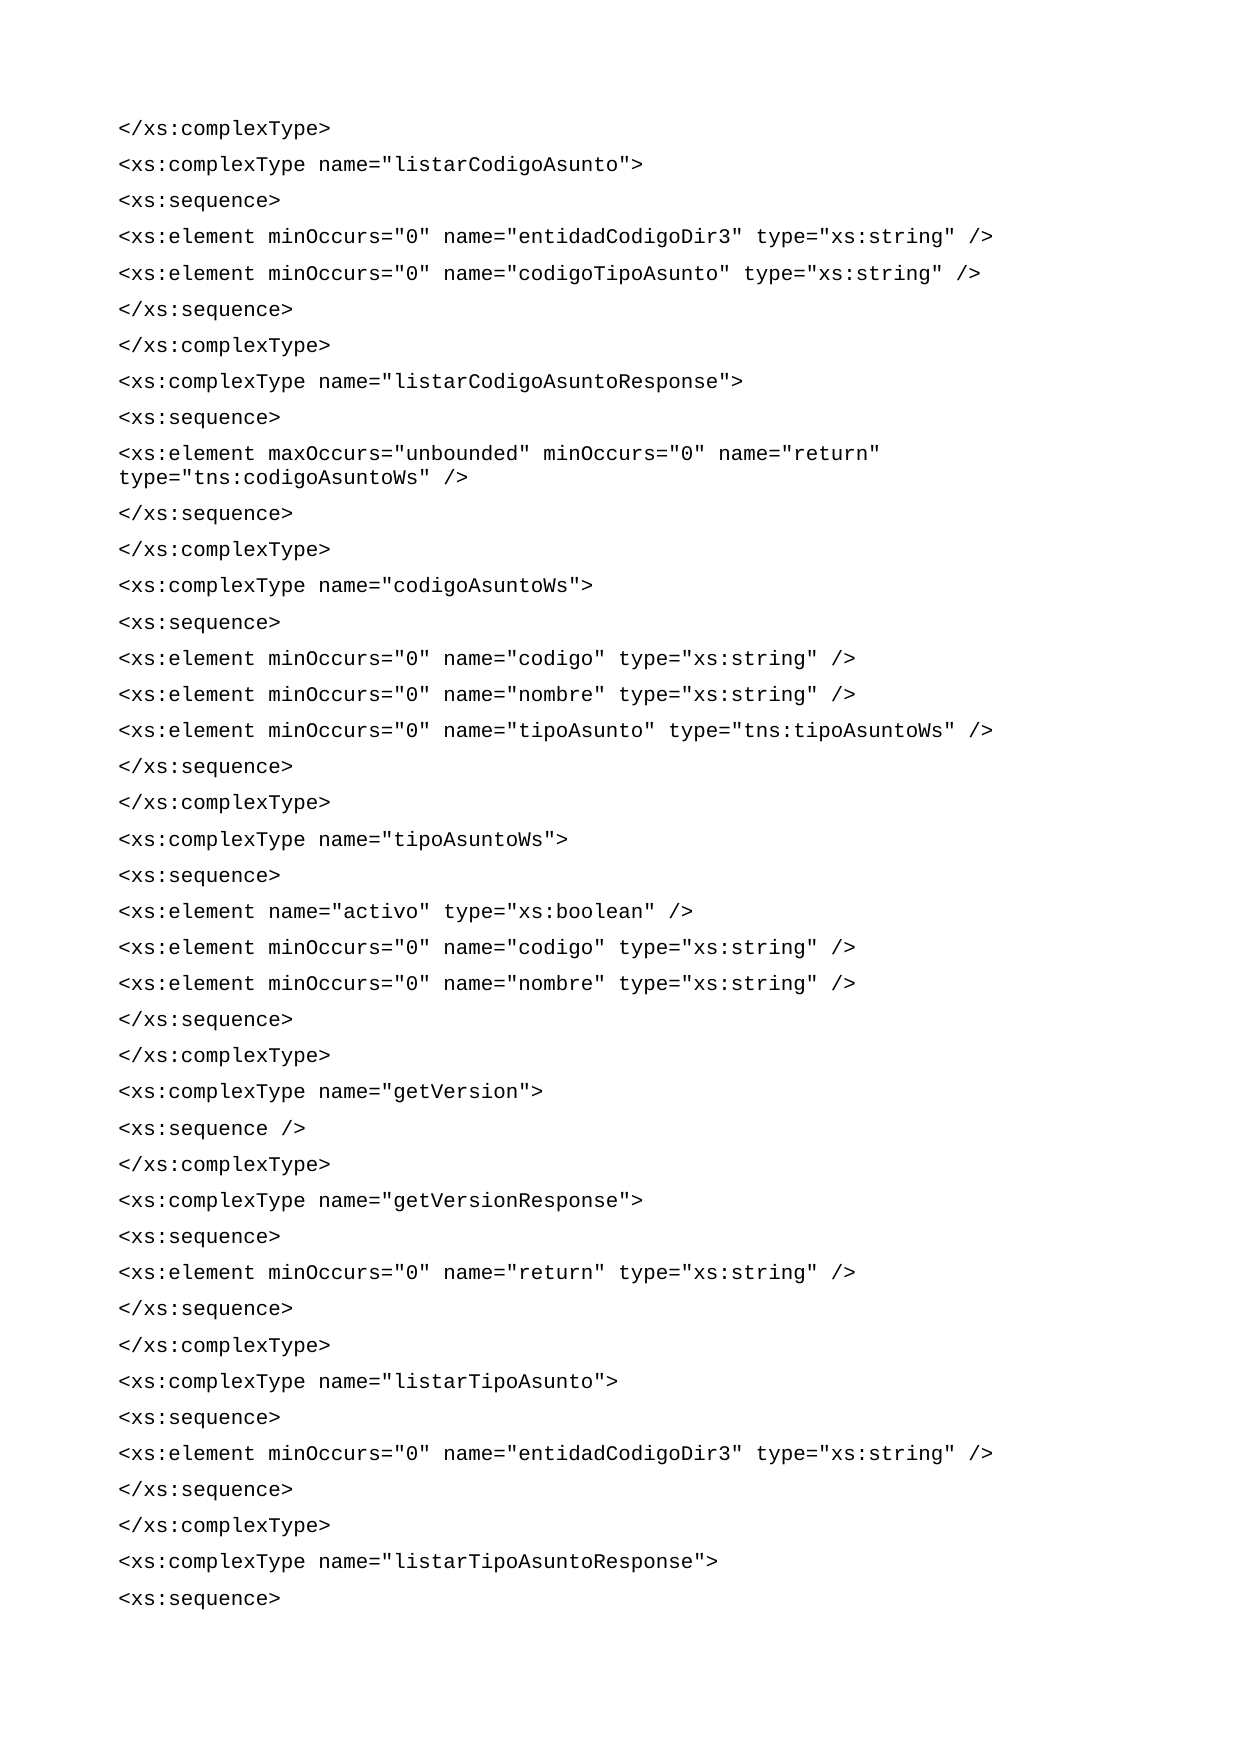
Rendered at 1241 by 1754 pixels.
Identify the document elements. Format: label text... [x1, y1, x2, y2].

text </xs:complexType> [118, 118, 1122, 142]
text <xs:element minOccurs="0" name="codigoTipoAsunto" type="xs:string" /> [118, 263, 1122, 286]
text <xs:complexType name="getVersionResponse"> [118, 1190, 1122, 1214]
text <xs:element minOccurs="0" name="entidadCodigoDir3" type="xs:string" /> [118, 227, 1122, 250]
text </xs:complexType> [118, 1045, 1122, 1069]
text </xs:sequence> [118, 299, 1122, 322]
text </xs:sequence> [118, 1298, 1122, 1322]
text <xs:element name="activo" type="xs:boolean" /> [118, 901, 1122, 924]
text <xs:element minOccurs="0" name="codigo" type="xs:string" /> [118, 648, 1122, 671]
text <xs:element minOccurs="0" name="entidadCodigoDir3" type="xs:string" /> [118, 1443, 1122, 1467]
text <xs:element minOccurs="0" name="nombre" type="xs:string" /> [118, 684, 1122, 708]
text <xs:sequence> [118, 1226, 1122, 1250]
text </xs:complexType> [118, 335, 1122, 359]
text </xs:complexType> [118, 539, 1122, 563]
text <xs:sequence> [118, 190, 1122, 214]
text <xs:complexType name="getVersion"> [118, 1082, 1122, 1105]
text <xs:sequence> [118, 1588, 1122, 1611]
text <xs:sequence> [118, 1407, 1122, 1431]
text <xs:element maxOccurs="unbounded" minOccurs="0" name="return" type="tns:codigoAsuntoWs" /> [118, 443, 1122, 491]
text <xs:element minOccurs="0" name="codigo" type="xs:string" /> [118, 937, 1122, 961]
text <xs:sequence> [118, 865, 1122, 888]
text <xs:sequence /> [118, 1118, 1122, 1141]
text </xs:sequence> [118, 503, 1122, 527]
text </xs:sequence> [118, 1479, 1122, 1503]
text </xs:sequence> [118, 1009, 1122, 1033]
text <xs:complexType name="tipoAsuntoWs"> [118, 828, 1122, 852]
text <xs:complexType name="listarTipoAsuntoResponse"> [118, 1551, 1122, 1575]
text </xs:sequence> [118, 756, 1122, 780]
text </xs:complexType> [118, 1515, 1122, 1539]
text <xs:complexType name="listarCodigoAsunto"> [118, 154, 1122, 178]
text </xs:complexType> [118, 792, 1122, 816]
text <xs:complexType name="codigoAsuntoWs"> [118, 576, 1122, 599]
text <xs:complexType name="listarCodigoAsuntoResponse"> [118, 371, 1122, 395]
text <xs:complexType name="listarTipoAsunto"> [118, 1371, 1122, 1394]
text <xs:element minOccurs="0" name="return" type="xs:string" /> [118, 1262, 1122, 1286]
text <xs:sequence> [118, 612, 1122, 635]
text </xs:complexType> [118, 1154, 1122, 1177]
text <xs:sequence> [118, 407, 1122, 431]
text <xs:element minOccurs="0" name="tipoAsunto" type="tns:tipoAsuntoWs" /> [118, 720, 1122, 744]
text </xs:complexType> [118, 1334, 1122, 1358]
text <xs:element minOccurs="0" name="nombre" type="xs:string" /> [118, 973, 1122, 997]
